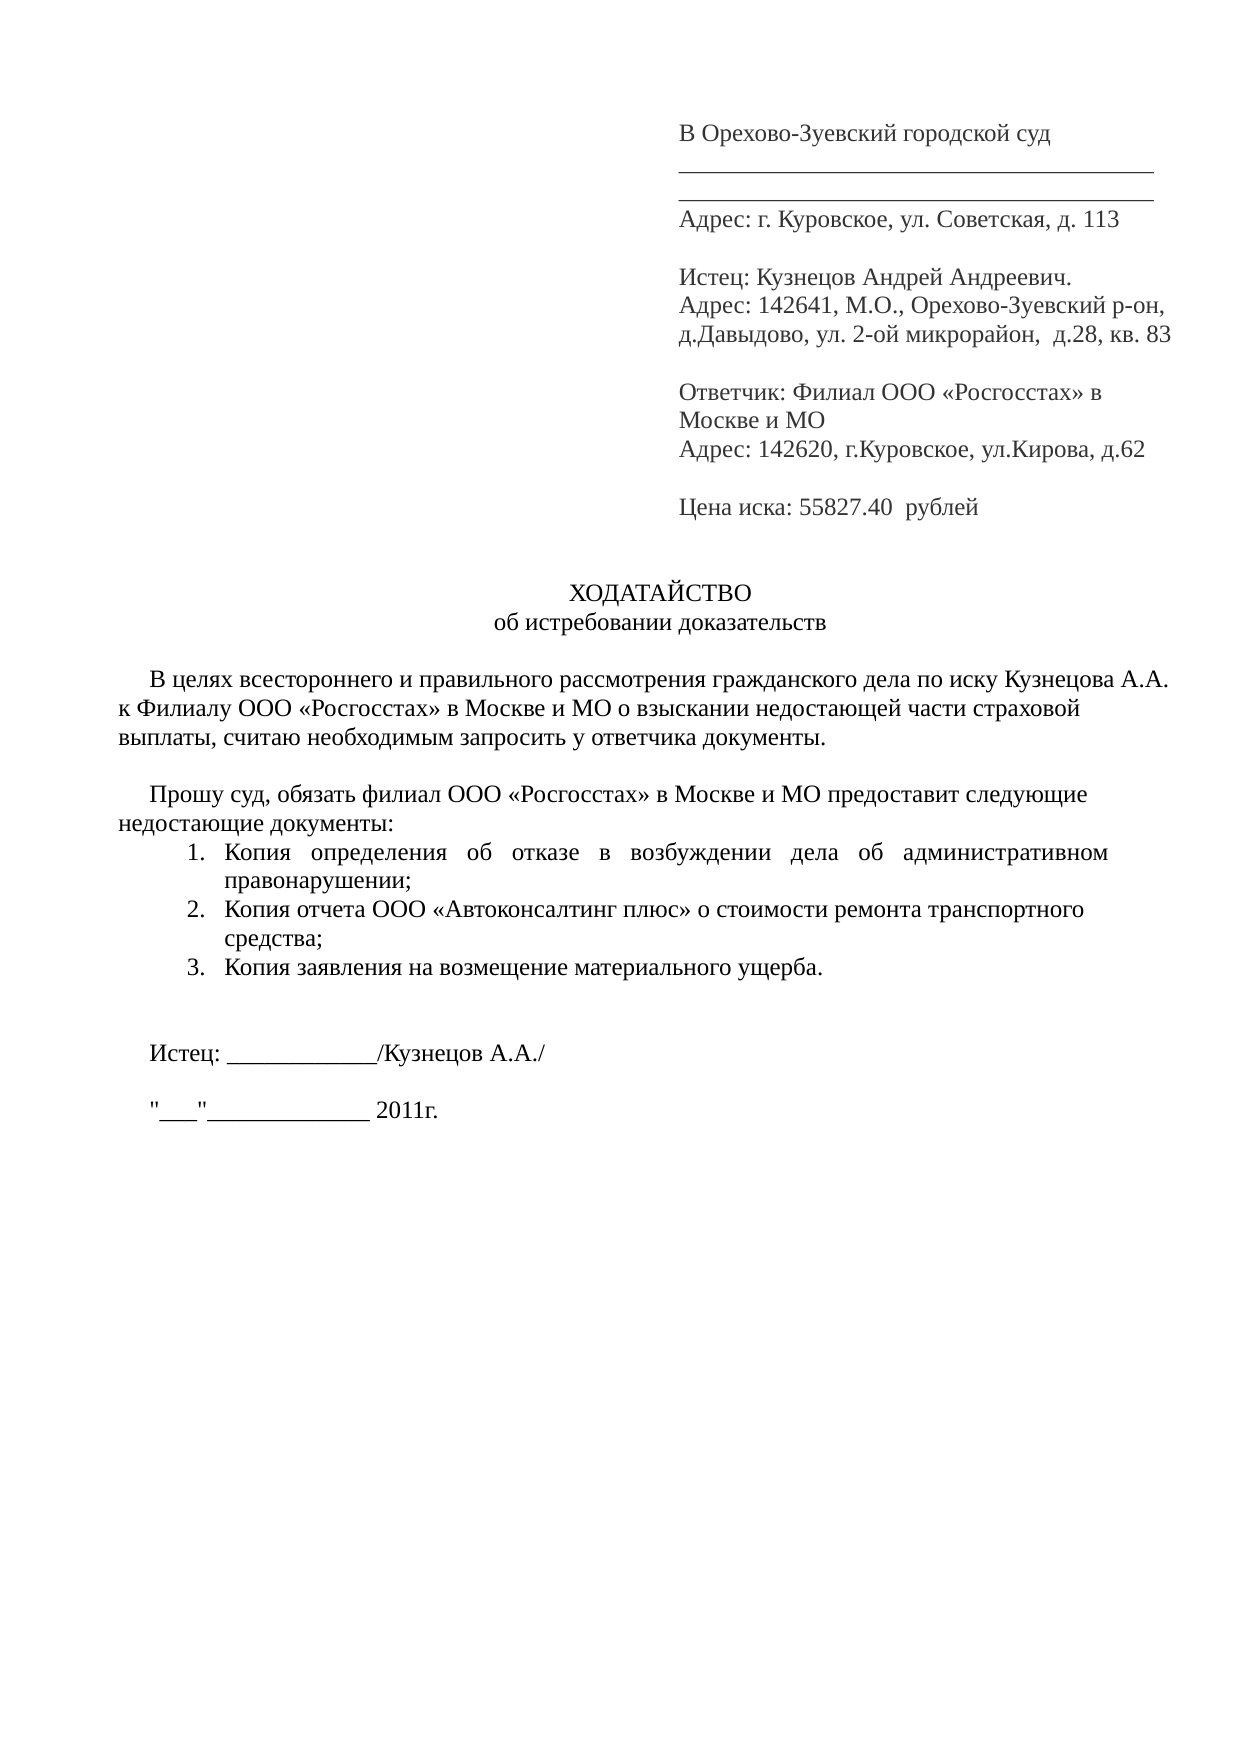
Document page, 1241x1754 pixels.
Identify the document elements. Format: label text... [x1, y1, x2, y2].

text Адрес: 142641, М.О., Орехово-Зуевский р-он, д.Давыдово, ул. 2-ой микрорайон, д.28, кв. 83 [678, 291, 1177, 348]
text "___"_____________ 2011г. [118, 1096, 1177, 1124]
text В целях всестороннего и правильного рассмотрения гражданского дела по иску Кузнецова А.А. к Филиалу ООО «Росгосстах» в Москве и МО о взыскании недостающей части страховой выплаты, считаю необходимым запросить у ответчика документы. [118, 664, 1177, 751]
text Цена иска: 55827.40 рублей [678, 492, 1177, 521]
list Копия отчета ООО «Автоконсалтинг плюс» о стоимости ремонта транспортного средства; [187, 894, 1177, 952]
text В Орехово-Зуевский городской суд [678, 118, 1177, 147]
text Истец: ____________/Кузнецов А.А./ [118, 1038, 1177, 1067]
text Ответчик: Филиал ООО «Росгосстах» в Москве и МО [678, 377, 1177, 434]
text ______________________________________ [678, 147, 1177, 176]
text Адрес: 142620, г.Куровское, ул.Кирова, д.62 [678, 434, 1177, 463]
text Истец: Кузнецов Андрей Андреевич. [678, 262, 1177, 291]
text Адрес: г. Куровское, ул. Советская, д. 113 [678, 204, 1177, 233]
text ХОДАТАЙСТВО [118, 578, 1177, 607]
text ______________________________________ [678, 176, 1177, 204]
list Копия заявления на возмещение материального ущерба. [187, 952, 1177, 981]
text Прошу суд, обязать филиал ООО «Росгосстах» в Москве и МО предоставит следующие недостающие документы: [118, 779, 1177, 837]
text об истребовании доказательств [118, 607, 1177, 636]
list Копия определения об отказе в возбуждении дела об административном правонарушении; [187, 837, 1177, 894]
